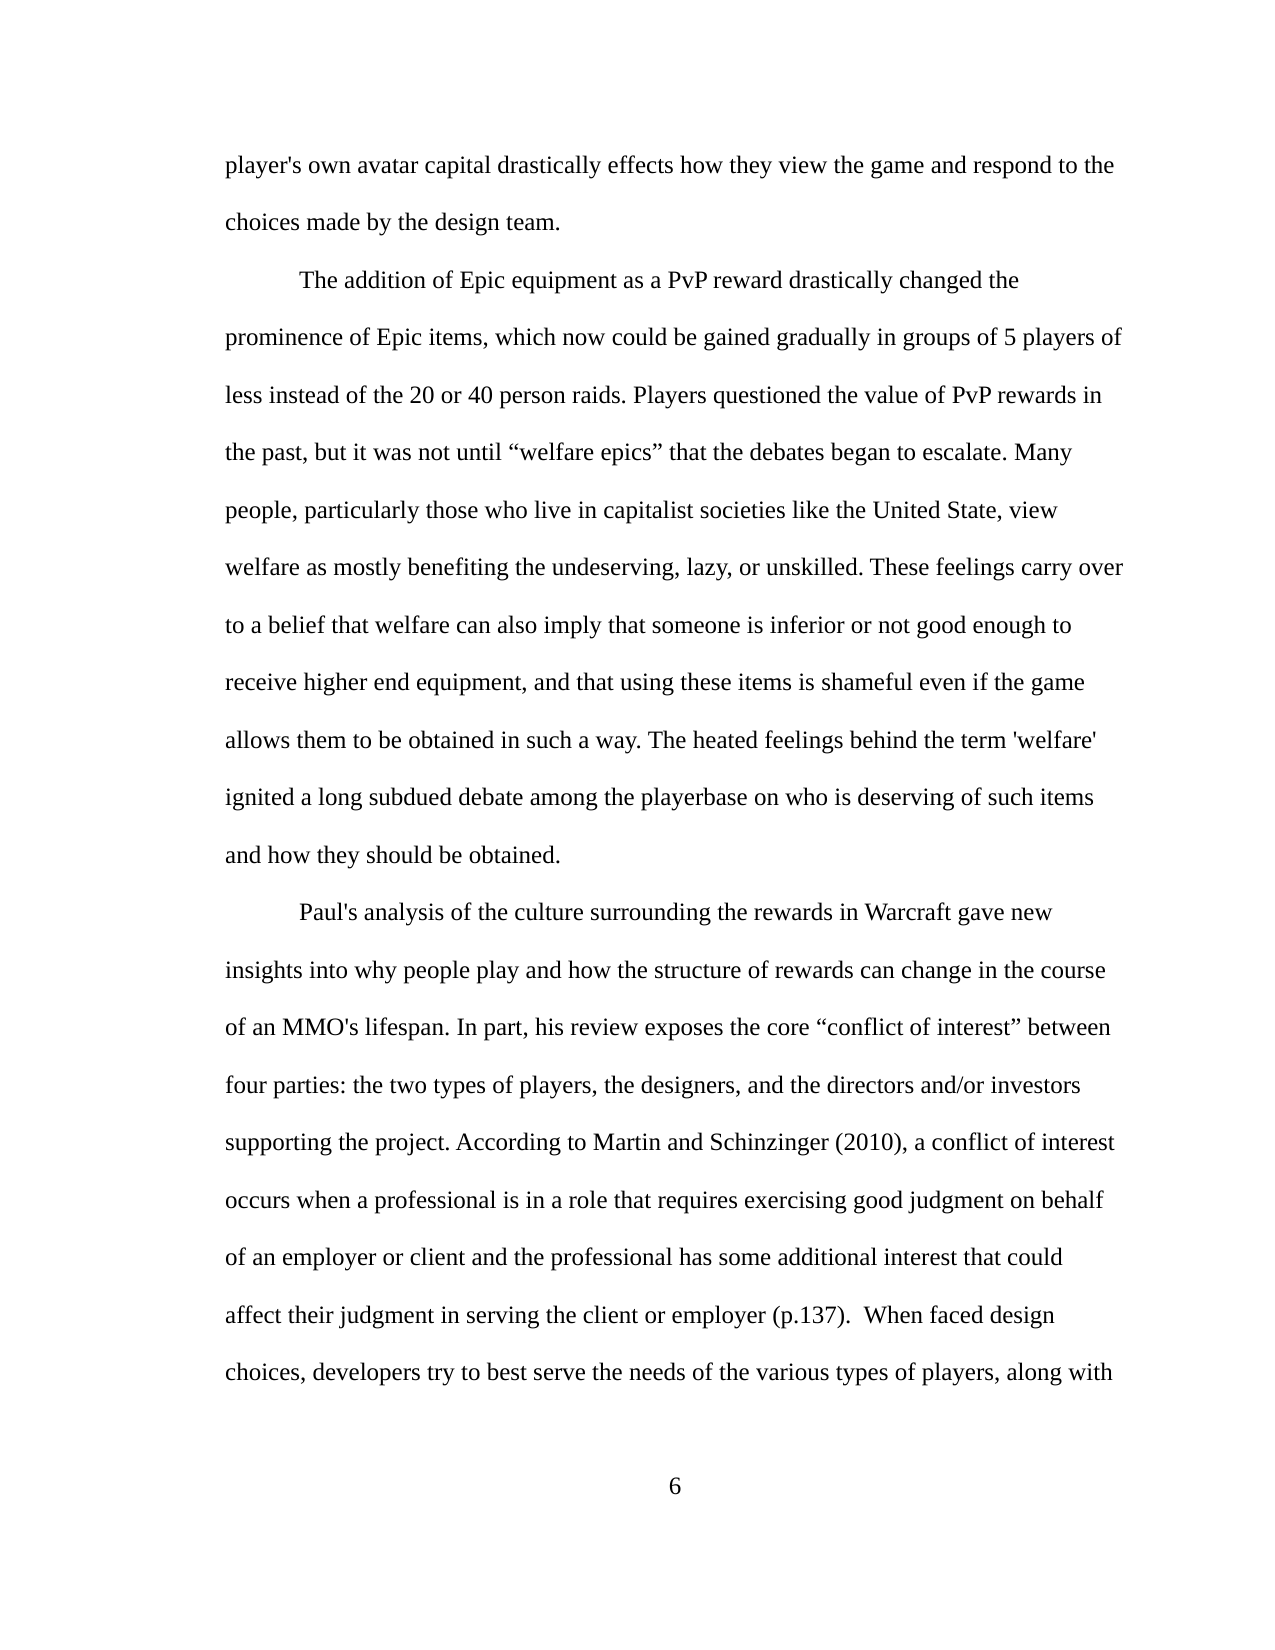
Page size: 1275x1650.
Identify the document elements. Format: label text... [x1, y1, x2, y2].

text The addition of Epic equipment as a PvP reward drastically changed the prominence of Epic items, which now could be gained gradually in groups of 5 players of less instead of the 20 or 40 person raids. Players questioned the value of PvP rewards in the past, but it was not until “welfare epics” that the debates began to escalate. Many people, particularly those who live in capitalist societies like the United State, view welfare as mostly benefiting the undeserving, lazy, or unskilled. These feelings carry over to a belief that welfare can also imply that someone is inferior or not good enough to receive higher end equipment, and that using these items is shameful even if the game allows them to be obtained in such a way. The heated feelings behind the term 'welfare' ignited a long subdued debate among the playerbase on who is deserving of such items and how they should be obtained. [225, 265, 1125, 869]
text player's own avatar capital drastically effects how they view the game and respond to the choices made by the design team. [225, 150, 1125, 236]
text Paul's analysis of the culture surrounding the rewards in Warcraft gave new insights into why people play and how the structure of rewards can change in the course of an MMO's lifespan. In part, his review exposes the core “conflict of interest” between four parties: the two types of players, the designers, and the directors and/or investors supporting the project. According to Martin and Schinzinger (2010), a conflict of interest occurs when a professional is in a role that requires exercising good judgment on behalf of an employer or client and the professional has some additional interest that could affect their judgment in serving the client or employer (p.137). When faced design choices, developers try to best serve the needs of the various types of players, along with [225, 897, 1125, 1386]
